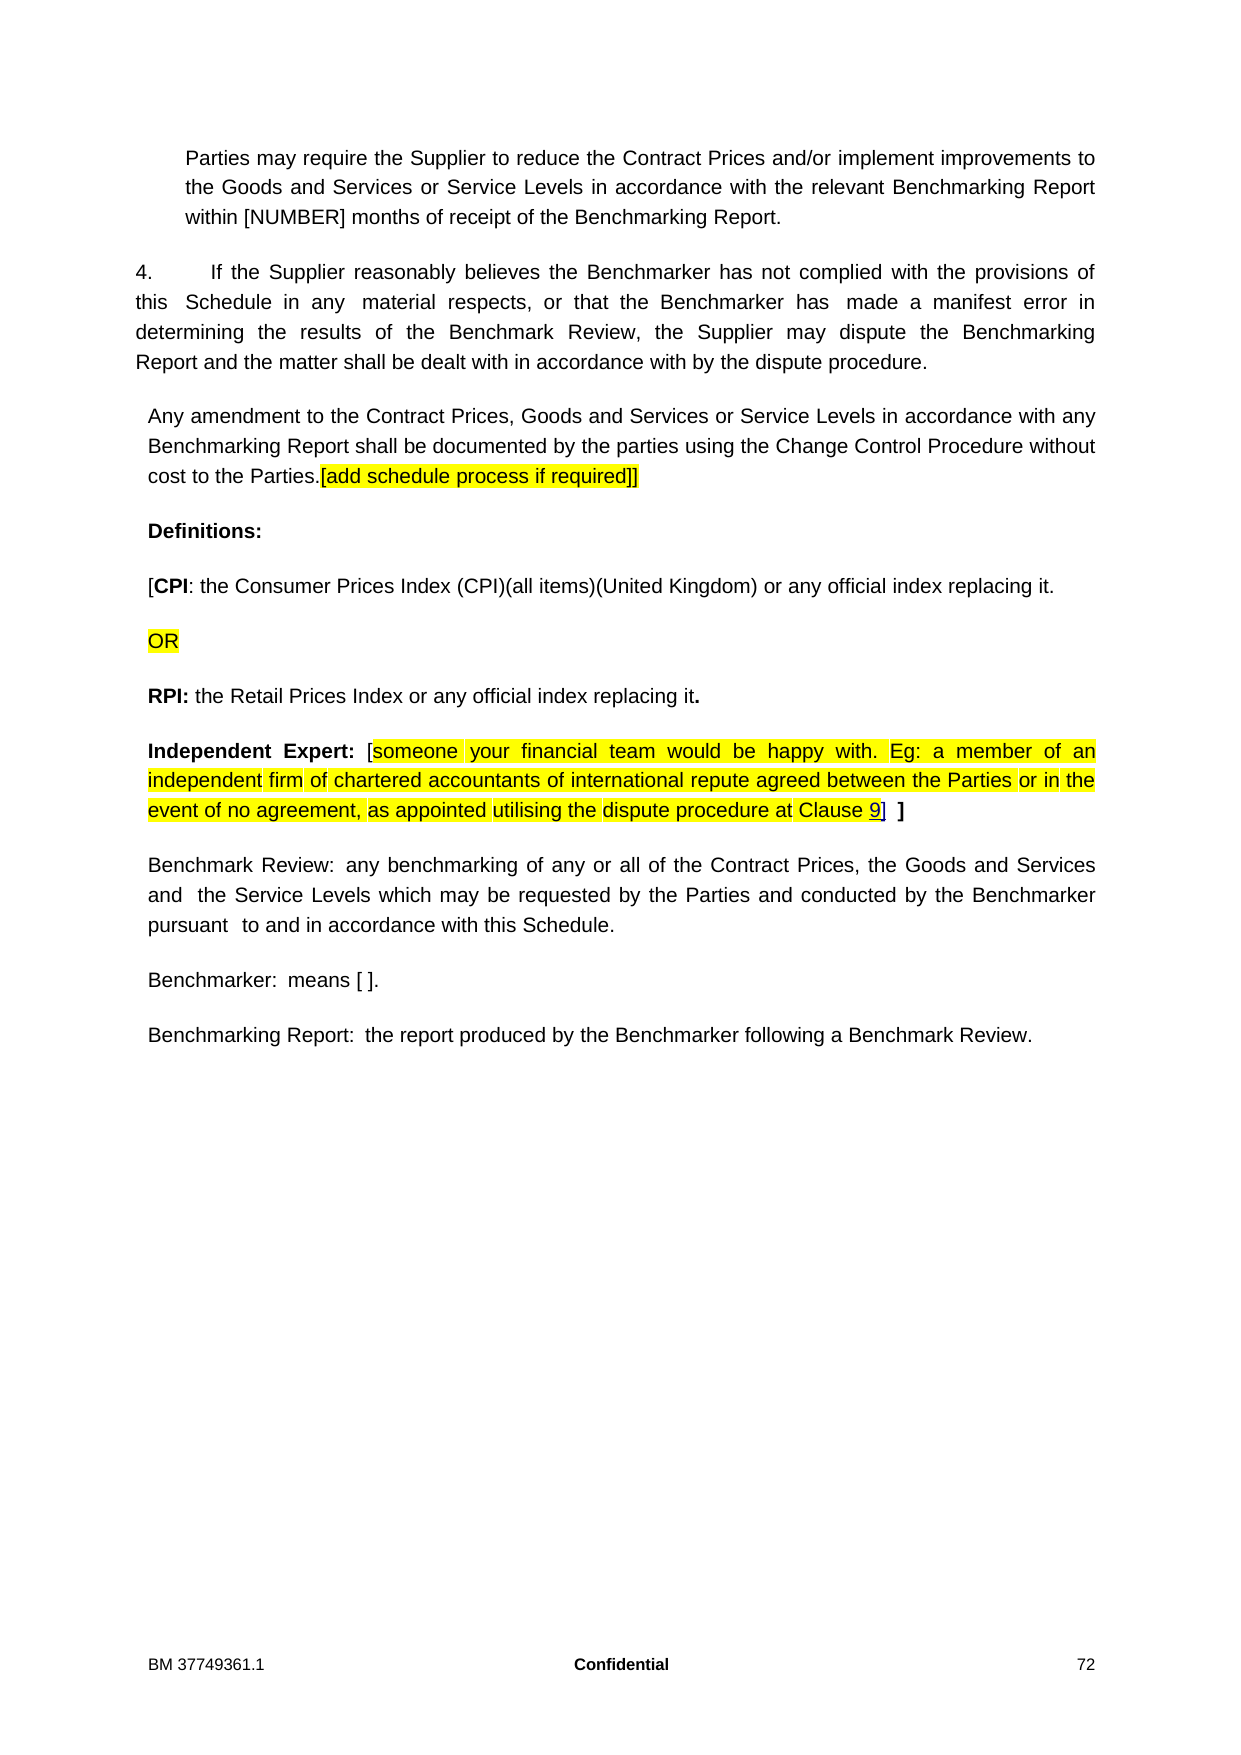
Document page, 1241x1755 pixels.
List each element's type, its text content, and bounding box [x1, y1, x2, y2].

subtitle Definitions: [148, 519, 1107, 543]
text [CPI: the Consumer Prices Index (CPI)(all items)(United Kingdom) or any official index replacing it. [148, 574, 1107, 598]
text Benchmarker: means [ ]. [148, 968, 1107, 992]
text Benchmarking Report: the report produced by the Benchmarker following a Benchmark Review. [148, 1023, 1107, 1047]
list If the Supplier reasonably believes the Benchmarker has not complied with the provisions of this Schedule in any material respects, or that the Benchmarker has made a manifest error in determining the results of the Benchmark Review, the Supplier may dispute the Benchmarking Report and the matter shall be dealt with in accordance with by the dispute procedure. [135, 260, 1095, 373]
text Benchmark Review: any benchmarking of any or all of the Contract Prices, the Goods and Services and the Service Levels which may be requested by the Parties and conducted by the Benchmarker pursuant to and in accordance with this Schedule. [148, 853, 1096, 937]
text RPI: the Retail Prices Index or any official index replacing it. [148, 684, 1107, 708]
text Parties may require the Supplier to reduce the Contract Prices and/or implement improvements to the Goods and Services or Service Levels in accordance with the relevant Benchmarking Report within [NUMBER] months of receipt of the Benchmarking Report. [185, 146, 1096, 229]
text Independent Expert: [someone your financial team would be happy with. Eg: a member of an independent firm of chartered accountants of international repute agreed between the Parties or in the event of no agreement, as appointed utilising the dispute procedure at Clause 9] ] [148, 739, 1096, 822]
text OR [148, 629, 1107, 653]
text Any amendment to the Contract Prices, Goods and Services or Service Levels in accordance with any Benchmarking Report shall be documented by the parties using the Change Control Procedure without cost to the Parties.[add schedule process if required]] [148, 404, 1096, 488]
